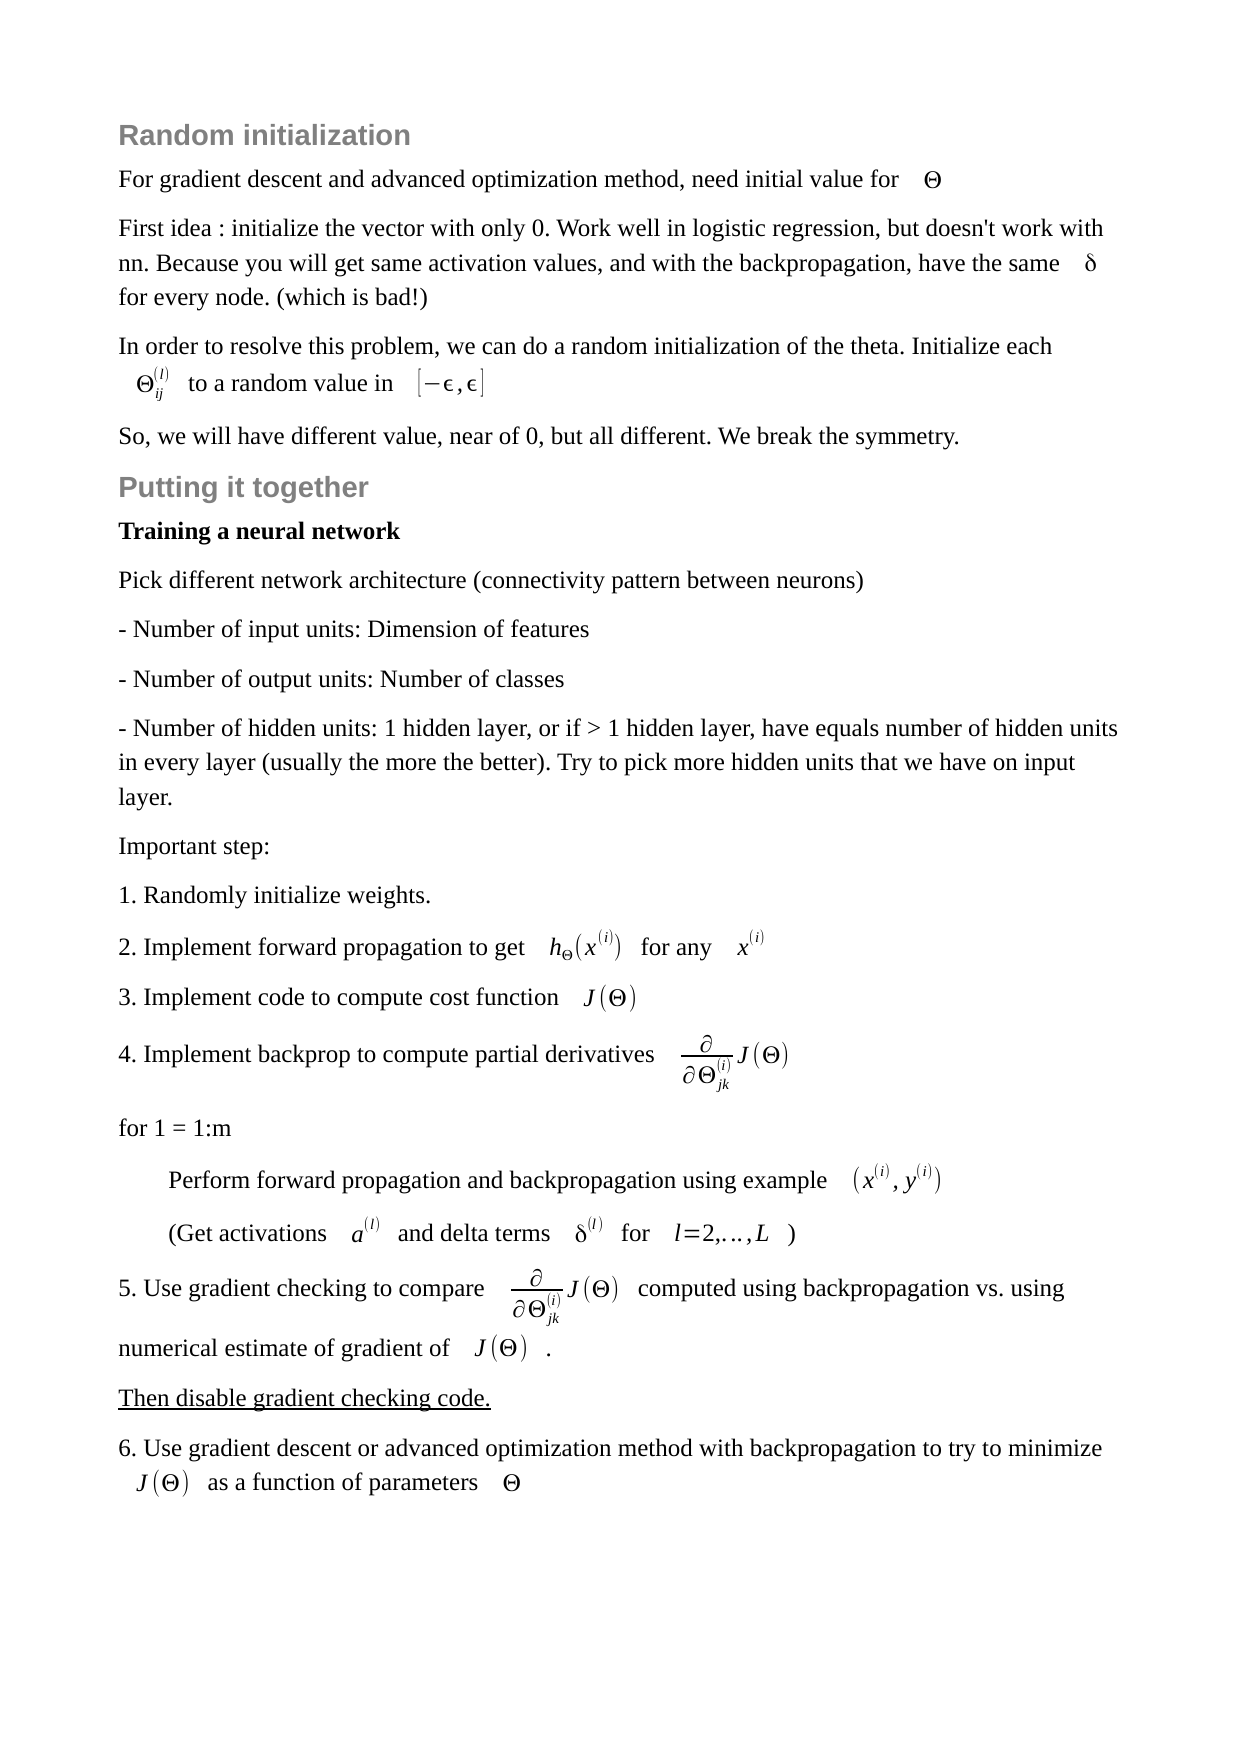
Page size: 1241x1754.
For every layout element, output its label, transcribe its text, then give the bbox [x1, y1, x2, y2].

text Pick different network architecture (connectivity pattern between neurons) [118, 566, 1122, 594]
text In order to resolve this problem, we can do a random initialization of the theta. Initialize each to a random value in [118, 331, 1122, 401]
text Important step: [118, 831, 1122, 859]
text - Number of output units: Number of classes [118, 664, 1122, 692]
text 5. Use gradient checking to compare computed using backpropagation vs. using numerical estimate of gradient of . [118, 1268, 1122, 1363]
text 6. Use gradient descent or advanced optimization method with backpropagation to try to minimize as a function of parameters [118, 1433, 1122, 1498]
text First idea : initialize the vector with only 0. Work well in logistic regression, but doesn't work with nn. Because you will get same activation values, and with the backpropagation, have the same for every node. (which is bad!) [118, 213, 1122, 311]
text Training a neural network [118, 516, 1122, 545]
subtitle Random initialization [118, 118, 1122, 152]
text Then disable gradient checking code. [118, 1383, 1122, 1412]
text for 1 = 1:m [118, 1113, 1122, 1142]
text Perform forward propagation and backpropagation using example [118, 1162, 1122, 1195]
text (Get activations and delta terms for ) [118, 1216, 1122, 1247]
subtitle Putting it together [118, 470, 1122, 504]
text For gradient descent and advanced optimization method, need initial value for [118, 164, 1122, 193]
text 1. Randomly initialize weights. [118, 880, 1122, 908]
text 4. Implement backprop to compute partial derivatives [118, 1033, 1122, 1093]
text - Number of hidden units: 1 hidden layer, or if > 1 hidden layer, have equals number of hidden units in every layer (usually the more the better). Try to pick more hidden units that we have on input layer. [118, 713, 1122, 810]
text 3. Implement code to compute cost function [118, 982, 1122, 1013]
text 2. Implement forward propagation to get for any [118, 929, 1122, 962]
text - Number of input units: Dimension of features [118, 614, 1122, 643]
text So, we will have different value, near of 0, but all different. We break the symmetry. [118, 421, 1122, 450]
